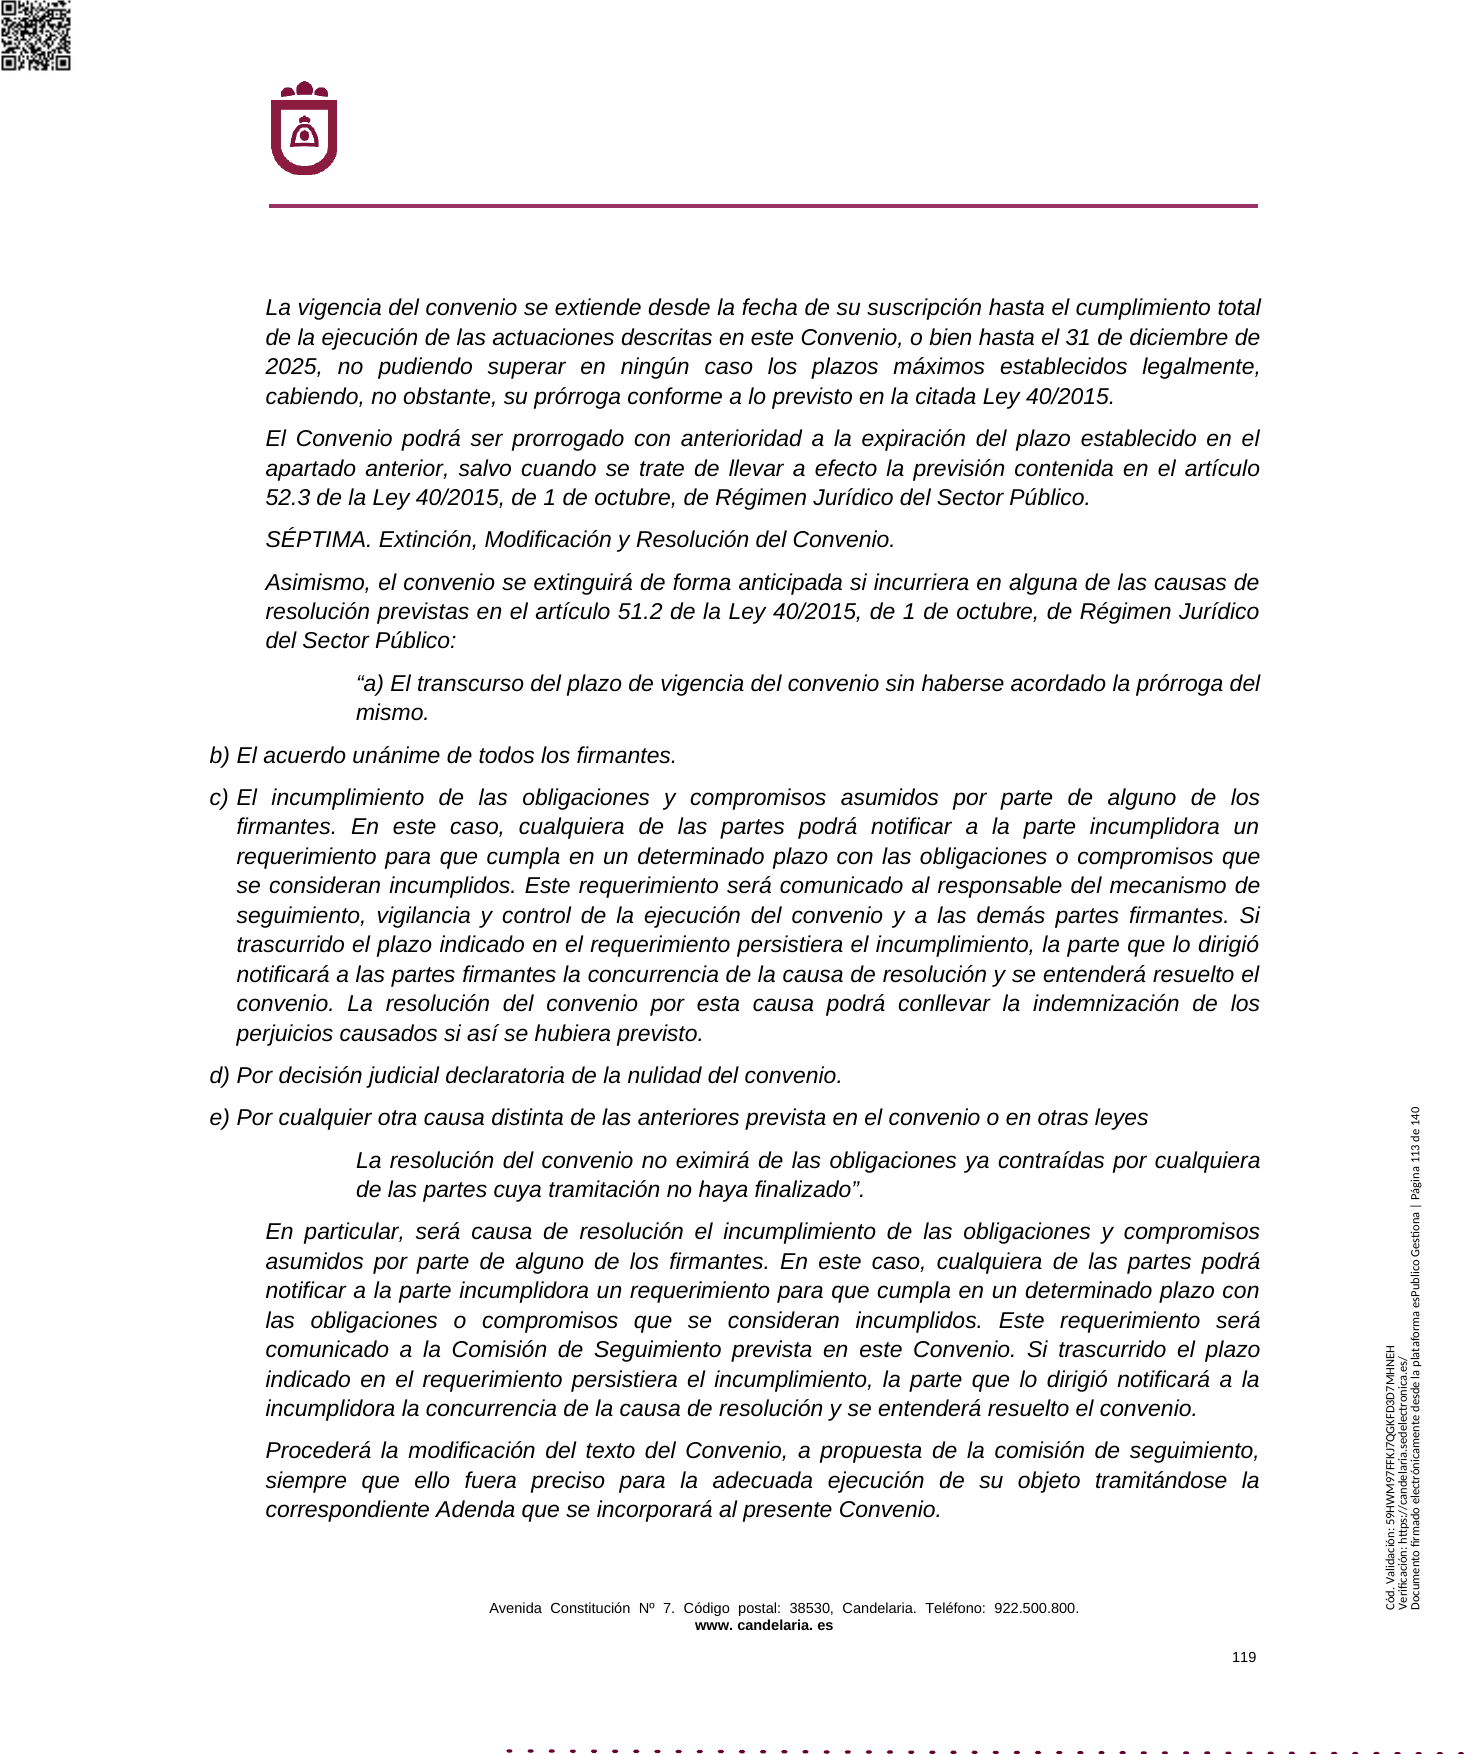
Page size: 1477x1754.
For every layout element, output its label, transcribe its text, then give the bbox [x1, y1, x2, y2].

text “a) El transcurso del plazo de vigencia del convenio sin haberse acordado la prórroga del mismo. [356, 670, 1263, 726]
text Procederá la modificación del texto del Convenio, a propuesta de la comisión de seguimiento, siempre que ello fuera preciso para la adecuada ejecución de su objeto tramitándose la correspondiente Adenda que se incorporará al presente Convenio. [265, 1437, 1263, 1523]
text El Convenio podrá ser prorrogado con anterioridad a la expiración del plazo establecido en el apartado anterior, salvo cuando se trate de llevar a efecto la previsión contenida en el artículo 52.3 de la Ley 40/2015, de 1 de octubre, de Régimen Jurídico del Sector Público. [265, 425, 1263, 510]
text La resolución del convenio no eximirá de las obligaciones ya contraídas por cualquiera de las partes cuya tramitación no haya finalizado”. [356, 1147, 1263, 1202]
text En particular, será causa de resolución el incumplimiento de las obligaciones y compromisos asumidos por parte de alguno de los firmantes. En este caso, cualquiera de las partes podrá notificar a la parte incumplidora un requerimiento para que cumpla en un determinado plazo con las obligaciones o compromisos que se consideran incumplidos. Este requerimiento será comunicado a la Comisión de Seguimiento prevista en este Convenio. Si trascurrido el plazo indicado en el requerimiento persistiera el incumplimiento, la parte que lo dirigió notificará a la incumplidora la concurrencia de la causa de resolución y se entenderá resuelto el convenio. [265, 1218, 1263, 1422]
text La vigencia del convenio se extiende desde la fecha de su suscripción hasta el cumplimiento total de la ejecución de las actuaciones descritas en este Convenio, o bien hasta el 31 de diciembre de 2025, no pudiendo superar en ningún caso los plazos máximos establecidos legalmente, cabiendo, no obstante, su prórroga conforme a lo previsto en la citada Ley 40/2015. [265, 294, 1263, 409]
list El acuerdo unánime de todos los firmantes. [209, 742, 1263, 768]
list Por cualquier otra causa distinta de las anteriores prevista en el convenio o en otras leyes [209, 1104, 1263, 1131]
list Por decisión judicial declaratoria de la nulidad del convenio. [209, 1062, 1263, 1088]
text SÉPTIMA. Extinción, Modificación y Resolución del Convenio. [265, 526, 1263, 553]
text Asimismo, el convenio se extinguirá de forma anticipada si incurriera en alguna de las causas de resolución previstas en el artículo 51.2 de la Ley 40/2015, de 1 de octubre, de Régimen Jurídico del Sector Público: [265, 568, 1263, 654]
list El incumplimiento de las obligaciones y compromisos asumidos por parte de alguno de los firmantes. En este caso, cualquiera de las partes podrá notificar a la parte incumplidora un requerimiento para que cumpla en un determinado plazo con las obligaciones o compromisos que se consideran incumplidos. Este requerimiento será comunicado al responsable del mecanismo de seguimiento, vigilancia y control de la ejecución del convenio y a las demás partes firmantes. Si trascurrido el plazo indicado en el requerimiento persistiera el incumplimiento, la parte que lo dirigió notificará a las partes firmantes la concurrencia de la causa de resolución y se entenderá resuelto el convenio. La resolución del convenio por esta causa podrá conllevar la indemnización de los perjuicios causados si así se hubiera previsto. [209, 784, 1263, 1046]
